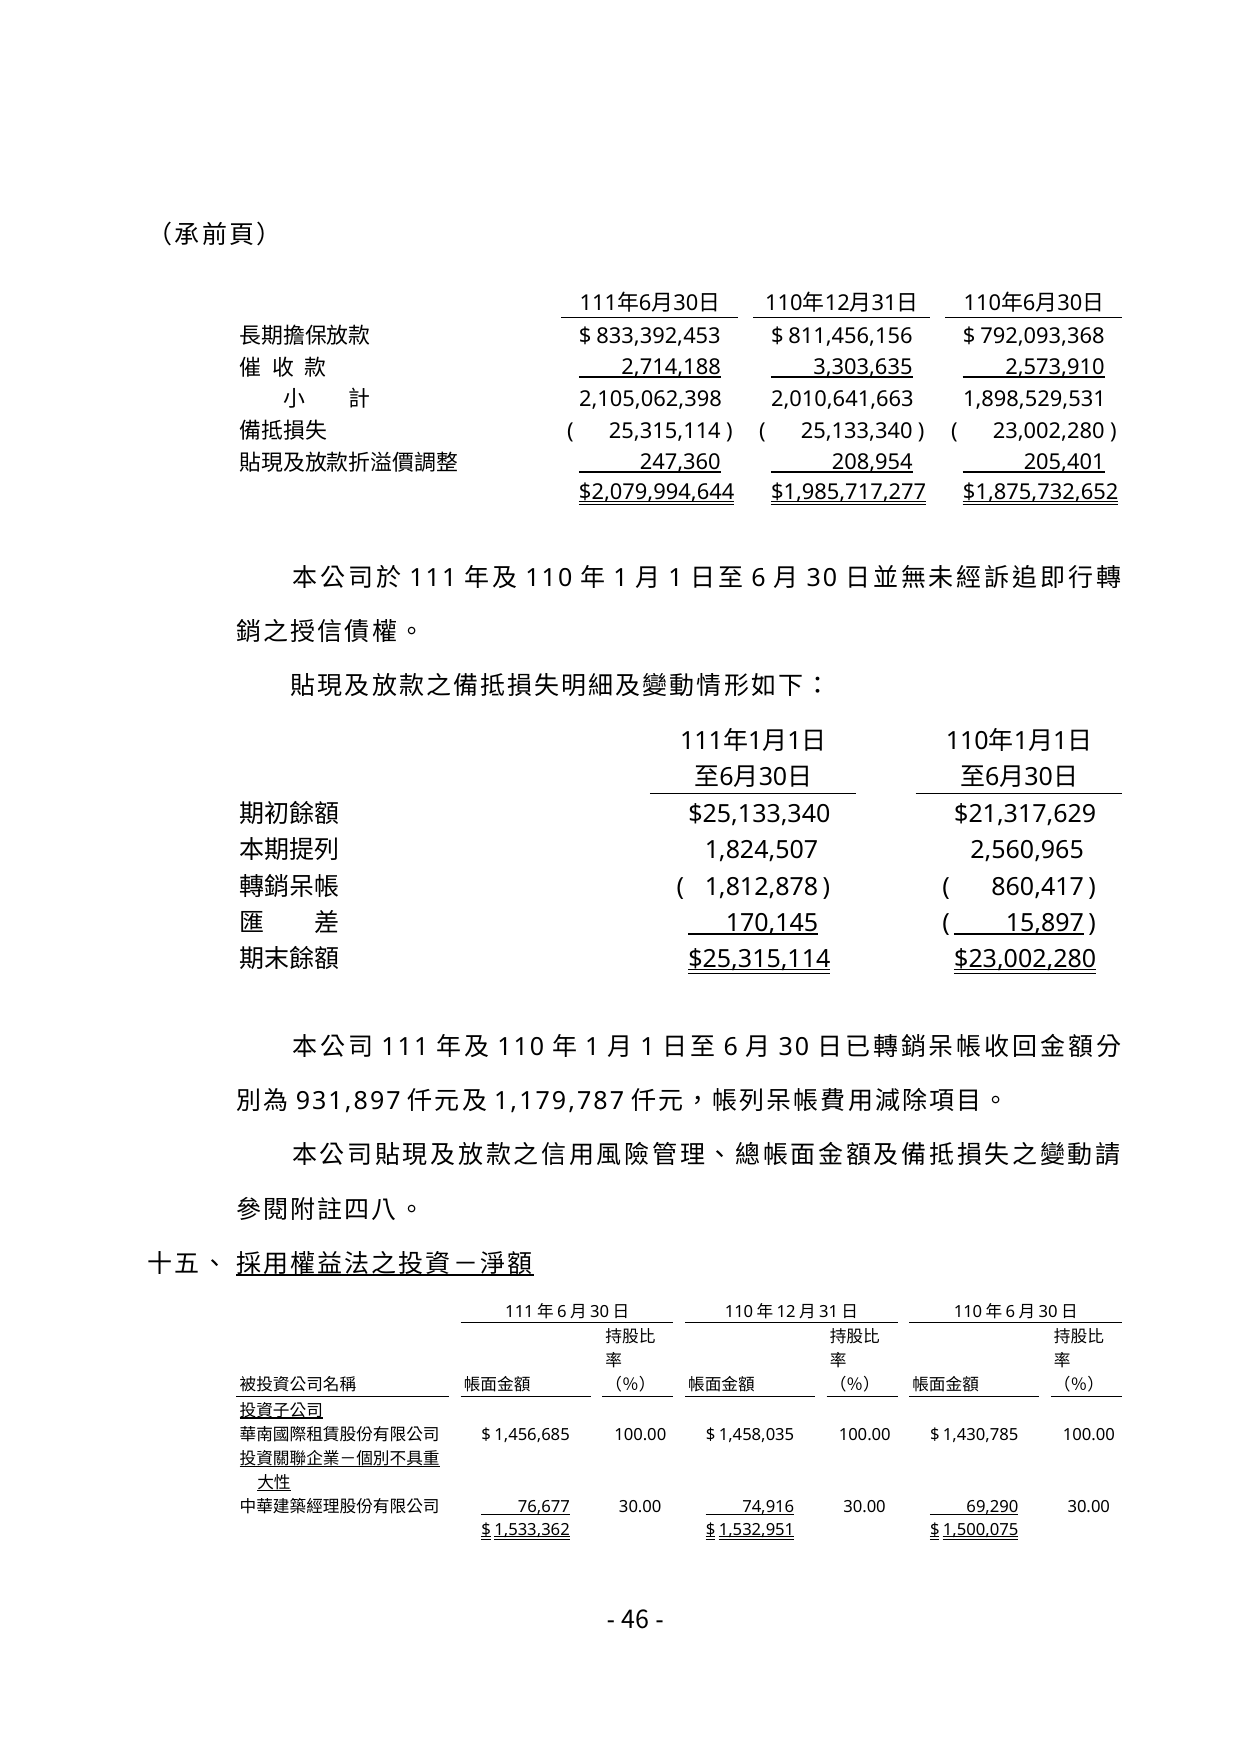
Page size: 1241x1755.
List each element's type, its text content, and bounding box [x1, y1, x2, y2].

text （承前頁） [148, 215, 1122, 251]
text 貼現及放款之備抵損失明細及變動情形如下： [236, 666, 1122, 702]
table_cell $ 792,093,368 [945, 318, 1122, 349]
table_cell 2,010,641,663 [753, 381, 930, 413]
table_cell [449, 1493, 461, 1517]
table_cell [738, 350, 753, 381]
table_header 110年12月31日 [685, 1298, 897, 1322]
table_cell [591, 903, 650, 939]
table_cell 1,824,507 [650, 830, 856, 866]
table_cell 2,573,910 [945, 350, 1122, 381]
table_cell 帳面金額 [461, 1323, 591, 1396]
table_cell $ 1,430,785 [909, 1421, 1039, 1445]
table_cell [898, 1445, 909, 1493]
table_header [236, 1298, 449, 1322]
table_cell [815, 1421, 827, 1445]
table_cell 帳面金額 [685, 1323, 815, 1396]
table_cell [1039, 1323, 1051, 1396]
table_cell $ 21,317,629 [916, 794, 1122, 830]
table_header [449, 1298, 461, 1322]
table_cell [738, 445, 753, 476]
table_cell [449, 1445, 461, 1493]
table_cell $ 1,456,685 [461, 1421, 591, 1445]
table_cell 2,105,062,398 [561, 381, 738, 413]
table_cell $ 25,133,340 [650, 794, 856, 830]
table_header 111年6月30日 [561, 285, 738, 317]
text 本公司於111年及110年1月1日至6月30日並無未經訴追即行轉銷之授信債權。 [236, 557, 1122, 648]
table_cell $ 2,079,994,644 [561, 476, 738, 506]
table_cell [546, 317, 561, 349]
table_cell ( 860,417 ) [916, 866, 1122, 902]
table_cell [591, 1518, 602, 1540]
table_cell 100.00 [602, 1421, 673, 1445]
table_cell $ 23,002,280 [916, 939, 1122, 975]
table_cell [1039, 1396, 1051, 1421]
table_cell [815, 1493, 827, 1517]
table_cell 247,360 [561, 445, 738, 476]
table_cell 期末餘額 [236, 939, 591, 975]
table_cell [546, 413, 561, 444]
table_header [898, 1298, 909, 1322]
table_cell [898, 1396, 909, 1421]
table_cell [898, 1421, 909, 1445]
table_cell [909, 1445, 1039, 1493]
table_cell [738, 317, 753, 349]
table_cell $ 1,532,951 [685, 1518, 815, 1540]
table_cell 76,677 [461, 1493, 591, 1517]
table_cell [673, 1493, 685, 1517]
table_cell [930, 413, 945, 444]
table_cell ( 23,002,280 ) [945, 413, 1122, 444]
table_cell [461, 1397, 591, 1421]
table_cell ( 1,812,878 ) [650, 866, 856, 902]
table_cell [673, 1396, 685, 1421]
table_cell [856, 793, 916, 830]
table_cell $ 1,875,732,652 [945, 476, 1122, 506]
table_cell 170,145 [650, 903, 856, 939]
table_cell 100.00 [827, 1421, 897, 1445]
table_cell ( 25,133,340 ) [753, 413, 930, 444]
table_cell [1039, 1518, 1051, 1540]
table_cell 投資關聯企業－個別不具重大性 [236, 1445, 449, 1493]
table_cell 69,290 [909, 1493, 1039, 1517]
table_cell [449, 1396, 461, 1421]
table_cell [591, 1396, 602, 1421]
table_cell 本期提列 [236, 830, 591, 866]
table_cell $ 1,458,035 [685, 1421, 815, 1445]
table_cell [815, 1323, 827, 1396]
table_cell [1039, 1493, 1051, 1517]
table_cell [856, 939, 916, 975]
table_header 110年1月1日 至6月30日 [916, 720, 1122, 793]
table_cell [546, 445, 561, 476]
table_cell [815, 1518, 827, 1540]
table_cell 備抵損失 [236, 413, 546, 444]
table_cell $ 1,500,075 [909, 1518, 1039, 1540]
table_cell [685, 1397, 815, 1421]
table_cell [602, 1397, 673, 1421]
table_cell $ 1,533,362 [461, 1518, 591, 1540]
table_cell $ 25,315,114 [650, 939, 856, 975]
table_cell [673, 1322, 685, 1396]
table_cell [1051, 1397, 1122, 1421]
table_cell [591, 1493, 602, 1517]
table_cell [898, 1493, 909, 1517]
table_cell [602, 1518, 673, 1540]
table_cell 小 計 [236, 381, 546, 413]
table_cell 100.00 [1051, 1421, 1122, 1445]
table_cell 期初餘額 [236, 793, 591, 830]
table_cell [449, 1322, 461, 1396]
table_cell [827, 1397, 897, 1421]
table_cell [591, 1323, 602, 1396]
table_cell [685, 1445, 815, 1493]
table_cell [1039, 1445, 1051, 1493]
table_cell 持股比率（％） [1051, 1323, 1122, 1396]
table_cell 催 收 款 [236, 350, 546, 381]
table_cell 30.00 [602, 1493, 673, 1517]
table_cell 持股比率（％） [602, 1323, 673, 1396]
table_cell [236, 1518, 449, 1540]
table_cell [738, 413, 753, 444]
table_cell [930, 317, 945, 349]
table_cell 匯 差 [236, 903, 591, 939]
table_cell 中華建築經理股份有限公司 [236, 1493, 449, 1517]
table_cell [461, 1445, 591, 1493]
table_cell [591, 939, 650, 975]
table_cell [602, 1445, 673, 1493]
table_cell [546, 350, 561, 381]
table_cell 持股比率（％） [827, 1323, 897, 1396]
table_cell 投資子公司 [236, 1397, 449, 1421]
table_cell 205,401 [945, 445, 1122, 476]
table_cell [930, 350, 945, 381]
table_header [236, 285, 546, 317]
text 十五、 採用權益法之投資－淨額 [148, 1243, 1122, 1280]
table_header [738, 285, 753, 317]
table_cell $ 811,456,156 [753, 318, 930, 349]
table_cell [1051, 1518, 1122, 1540]
table_cell [898, 1322, 909, 1396]
table_cell 被投資公司名稱 [236, 1322, 449, 1396]
table_cell 2,714,188 [561, 350, 738, 381]
table_cell 長期擔保放款 [236, 317, 546, 349]
table_cell 2,560,965 [916, 830, 1122, 866]
table_cell [738, 476, 753, 506]
table_header 111年6月30日 [461, 1298, 673, 1322]
table_header [856, 720, 916, 793]
table_cell [591, 866, 650, 902]
table_cell 208,954 [753, 445, 930, 476]
table_header 110年6月30日 [945, 285, 1122, 317]
table_cell 30.00 [1051, 1493, 1122, 1517]
table_cell [815, 1445, 827, 1493]
table_cell 1,898,529,531 [945, 381, 1122, 413]
table_header 111年1月1日 至6月30日 [650, 720, 856, 793]
table_cell 華南國際租賃股份有限公司 [236, 1421, 449, 1445]
table_cell [738, 381, 753, 413]
table_cell $ 1,985,717,277 [753, 476, 930, 506]
table_cell [449, 1421, 461, 1445]
table_cell 74,916 [685, 1493, 815, 1517]
table_cell 3,303,635 [753, 350, 930, 381]
table_cell [591, 1445, 602, 1493]
table_cell [673, 1518, 685, 1540]
table_header [673, 1298, 685, 1322]
table_cell 帳面金額 [909, 1323, 1039, 1396]
table_cell ( 15,897 ) [916, 903, 1122, 939]
table_cell [546, 381, 561, 413]
table_cell [1051, 1445, 1122, 1493]
table_cell [856, 830, 916, 866]
text 本公司111年及110年1月1日至6月30日已轉銷呆帳收回金額分別為931,897仟元及1,179,787仟元，帳列呆帳費用減除項目。 [236, 1026, 1122, 1117]
table_cell [909, 1397, 1039, 1421]
table_cell [673, 1445, 685, 1493]
table_cell [930, 476, 945, 506]
table_header [236, 720, 591, 793]
table_cell [1039, 1421, 1051, 1445]
table_cell [815, 1396, 827, 1421]
table_cell [673, 1421, 685, 1445]
text 本公司貼現及放款之信用風險管理、總帳面金額及備抵損失之變動請參閱附註四八。 [236, 1135, 1122, 1225]
table_header [546, 285, 561, 317]
table_cell 30.00 [827, 1493, 897, 1517]
table_cell [856, 866, 916, 902]
table_cell [236, 476, 546, 506]
table_cell ( 25,315,114 ) [561, 413, 738, 444]
table_header 110年12月31日 [753, 285, 930, 317]
table_cell [898, 1518, 909, 1540]
table_cell [546, 476, 561, 506]
table_cell [930, 381, 945, 413]
table_cell [591, 793, 650, 830]
table_cell [591, 1421, 602, 1445]
table_header [591, 720, 650, 793]
table_cell [930, 445, 945, 476]
table_cell 貼現及放款折溢價調整 [236, 445, 546, 476]
table_cell [856, 903, 916, 939]
table_cell [591, 830, 650, 866]
table_header [930, 285, 945, 317]
table_cell $ 833,392,453 [561, 318, 738, 349]
table_cell 轉銷呆帳 [236, 866, 591, 902]
table_cell [827, 1518, 897, 1540]
table_cell [827, 1445, 897, 1493]
table_header 110年6月30日 [909, 1298, 1122, 1322]
table_cell [449, 1518, 461, 1540]
